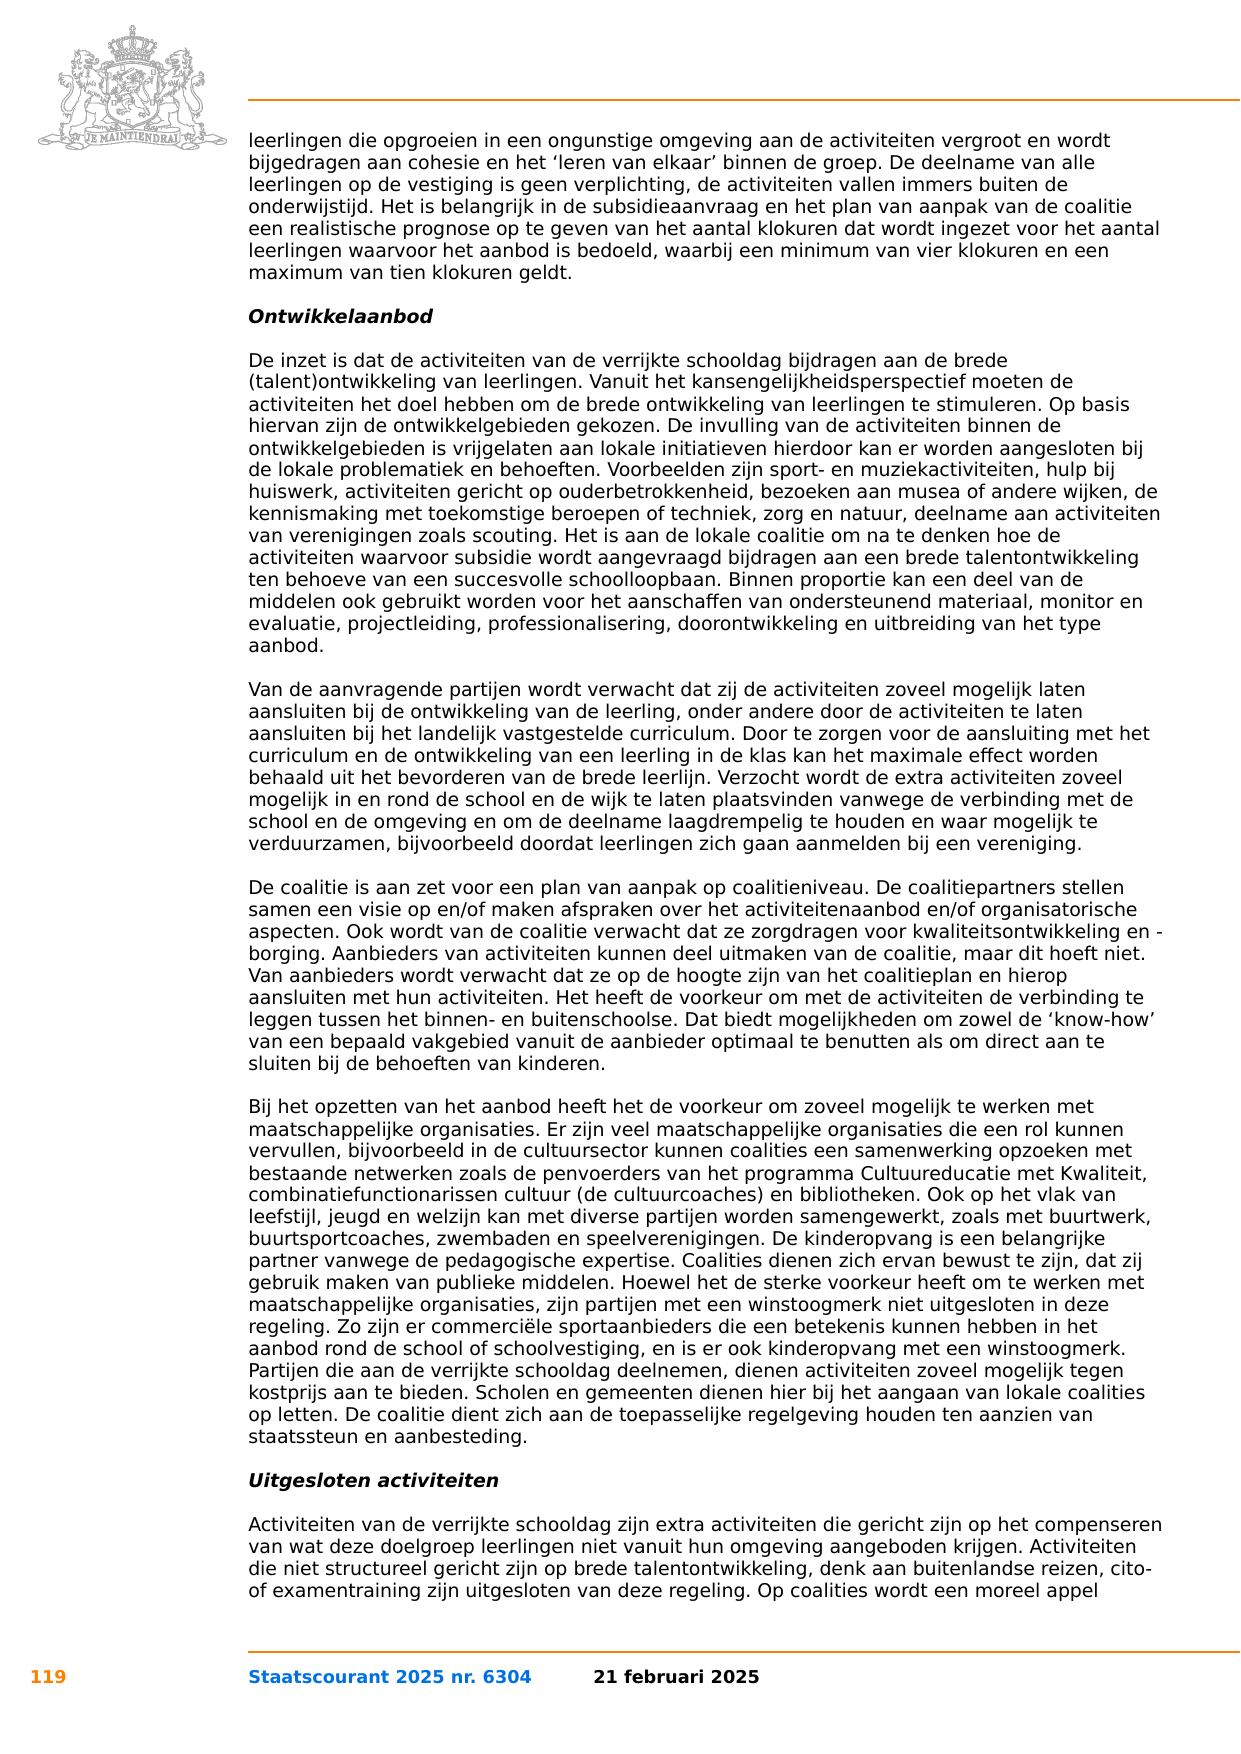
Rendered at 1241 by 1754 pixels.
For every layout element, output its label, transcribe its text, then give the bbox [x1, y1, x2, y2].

text Van de aanvragende partijen wordt verwacht dat zij de activiteiten zoveel mogelijk laten aansluiten bij de ontwikkeling van de leerling, onder andere door de activiteiten te laten aansluiten bij het landelijk vastgestelde curriculum. Door te zorgen voor de aansluiting met het curriculum en de ontwikkeling van een leerling in de klas kan het maximale effect worden behaald uit het bevorderen van de brede leerlijn. Verzocht wordt de extra activiteiten zoveel mogelijk in en rond de school en de wijk te laten plaatsvinden vanwege de verbinding met de school en de omgeving en om de deelname laagdrempelig te houden en waar mogelijk te verduurzamen, bijvoorbeeld doordat leerlingen zich gaan aanmelden bij een vereniging. [248, 679, 1163, 855]
text De inzet is dat de activiteiten van de verrijkte schooldag bijdragen aan de brede (talent)ontwikkeling van leerlingen. Vanuit het kansengelijkheidsperspectief moeten de activiteiten het doel hebben om de brede ontwikkeling van leerlingen te stimuleren. Op basis hiervan zijn de ontwikkelgebieden gekozen. De invulling van de activiteiten binnen de ontwikkelgebieden is vrijgelaten aan lokale initiatieven hierdoor kan er worden aangesloten bij de lokale problematiek en behoeften. Voorbeelden zijn sport- en muziekactiviteiten, hulp bij huiswerk, activiteiten gericht op ouderbetrokkenheid, bezoeken aan musea of andere wijken, de kennismaking met toekomstige beroepen of techniek, zorg en natuur, deelname aan activiteiten van verenigingen zoals scouting. Het is aan de lokale coalitie om na te denken hoe de activiteiten waarvoor subsidie wordt aangevraagd bijdragen aan een brede talentontwikkeling ten behoeve van een succesvolle schoolloopbaan. Binnen proportie kan een deel van de middelen ook gebruikt worden voor het aanschaffen van ondersteunend materiaal, monitor en evaluatie, projectleiding, professionalisering, doorontwikkeling en uitbreiding van het type aanbod. [248, 349, 1163, 657]
subtitle Ontwikkelaanbod [248, 306, 1163, 328]
subtitle Uitgesloten activiteiten [248, 1470, 1163, 1492]
text Bij het opzetten van het aanbod heeft het de voorkeur om zoveel mogelijk te werken met maatschappelijke organisaties. Er zijn veel maatschappelijke organisaties die een rol kunnen vervullen, bijvoorbeeld in de cultuursector kunnen coalities een samenwerking opzoeken met bestaande netwerken zoals de penvoerders van het programma Cultuureducatie met Kwaliteit, combinatiefunctionarissen cultuur (de cultuurcoaches) en bibliotheken. Ook op het vlak van leefstijl, jeugd en welzijn kan met diverse partijen worden samengewerkt, zoals met buurtwerk, buurtsportcoaches, zwembaden en speelverenigingen. De kinderopvang is een belangrijke partner vanwege de pedagogische expertise. Coalities dienen zich ervan bewust te zijn, dat zij gebruik maken van publieke middelen. Hoewel het de sterke voorkeur heeft om te werken met maatschappelijke organisaties, zijn partijen met een winstoogmerk niet uitgesloten in deze regeling. Zo zijn er commerciële sportaanbieders die een betekenis kunnen hebben in het aanbod rond de school of schoolvestiging, en is er ook kinderopvang met een winstoogmerk. Partijen die aan de verrijkte schooldag deelnemen, dienen activiteiten zoveel mogelijk tegen kostprijs aan te bieden. Scholen en gemeenten dienen hier bij het aangaan van lokale coalities op letten. De coalitie dient zich aan de toepasselijke regelgeving houden ten aanzien van staatssteun en aanbesteding. [248, 1096, 1163, 1448]
text De coalitie is aan zet voor een plan van aanpak op coalitieniveau. De coalitiepartners stellen samen een visie op en/of maken afspraken over het activiteitenaanbod en/of organisatorische aspecten. Ook wordt van de coalitie verwacht dat ze zorgdragen voor kwaliteitsontwikkeling en -borging. Aanbieders van activiteiten kunnen deel uitmaken van de coalitie, maar dit hoeft niet. Van aanbieders wordt verwacht dat ze op de hoogte zijn van het coalitieplan en hierop aansluiten met hun activiteiten. Het heeft de voorkeur om met de activiteiten de verbinding te leggen tussen het binnen- en buitenschoolse. Dat biedt mogelijkheden om zowel de ‘know-how’ van een bepaald vakgebied vanuit de aanbieder optimaal te benutten als om direct aan te sluiten bij de behoeften van kinderen. [248, 877, 1163, 1074]
picture [38, 25, 227, 150]
text leerlingen die opgroeien in een ongunstige omgeving aan de activiteiten vergroot en wordt bijgedragen aan cohesie en het ‘leren van elkaar’ binnen de groep. De deelname van alle leerlingen op de vestiging is geen verplichting, de activiteiten vallen immers buiten de onderwijstijd. Het is belangrijk in de subsidieaanvraag en het plan van aanpak van de coalitie een realistische prognose op te geven van het aantal klokuren dat wordt ingezet voor het aantal leerlingen waarvoor het aanbod is bedoeld, waarbij een minimum van vier klokuren en een maximum van tien klokuren geldt. [248, 130, 1163, 284]
text Activiteiten van de verrijkte schooldag zijn extra activiteiten die gericht zijn op het compenseren van wat deze doelgroep leerlingen niet vanuit hun omgeving aangeboden krijgen. Activiteiten die niet structureel gericht zijn op brede talentontwikkeling, denk aan buitenlandse reizen, cito- of examentraining zijn uitgesloten van deze regeling. Op coalities wordt een moreel appel [248, 1514, 1163, 1602]
